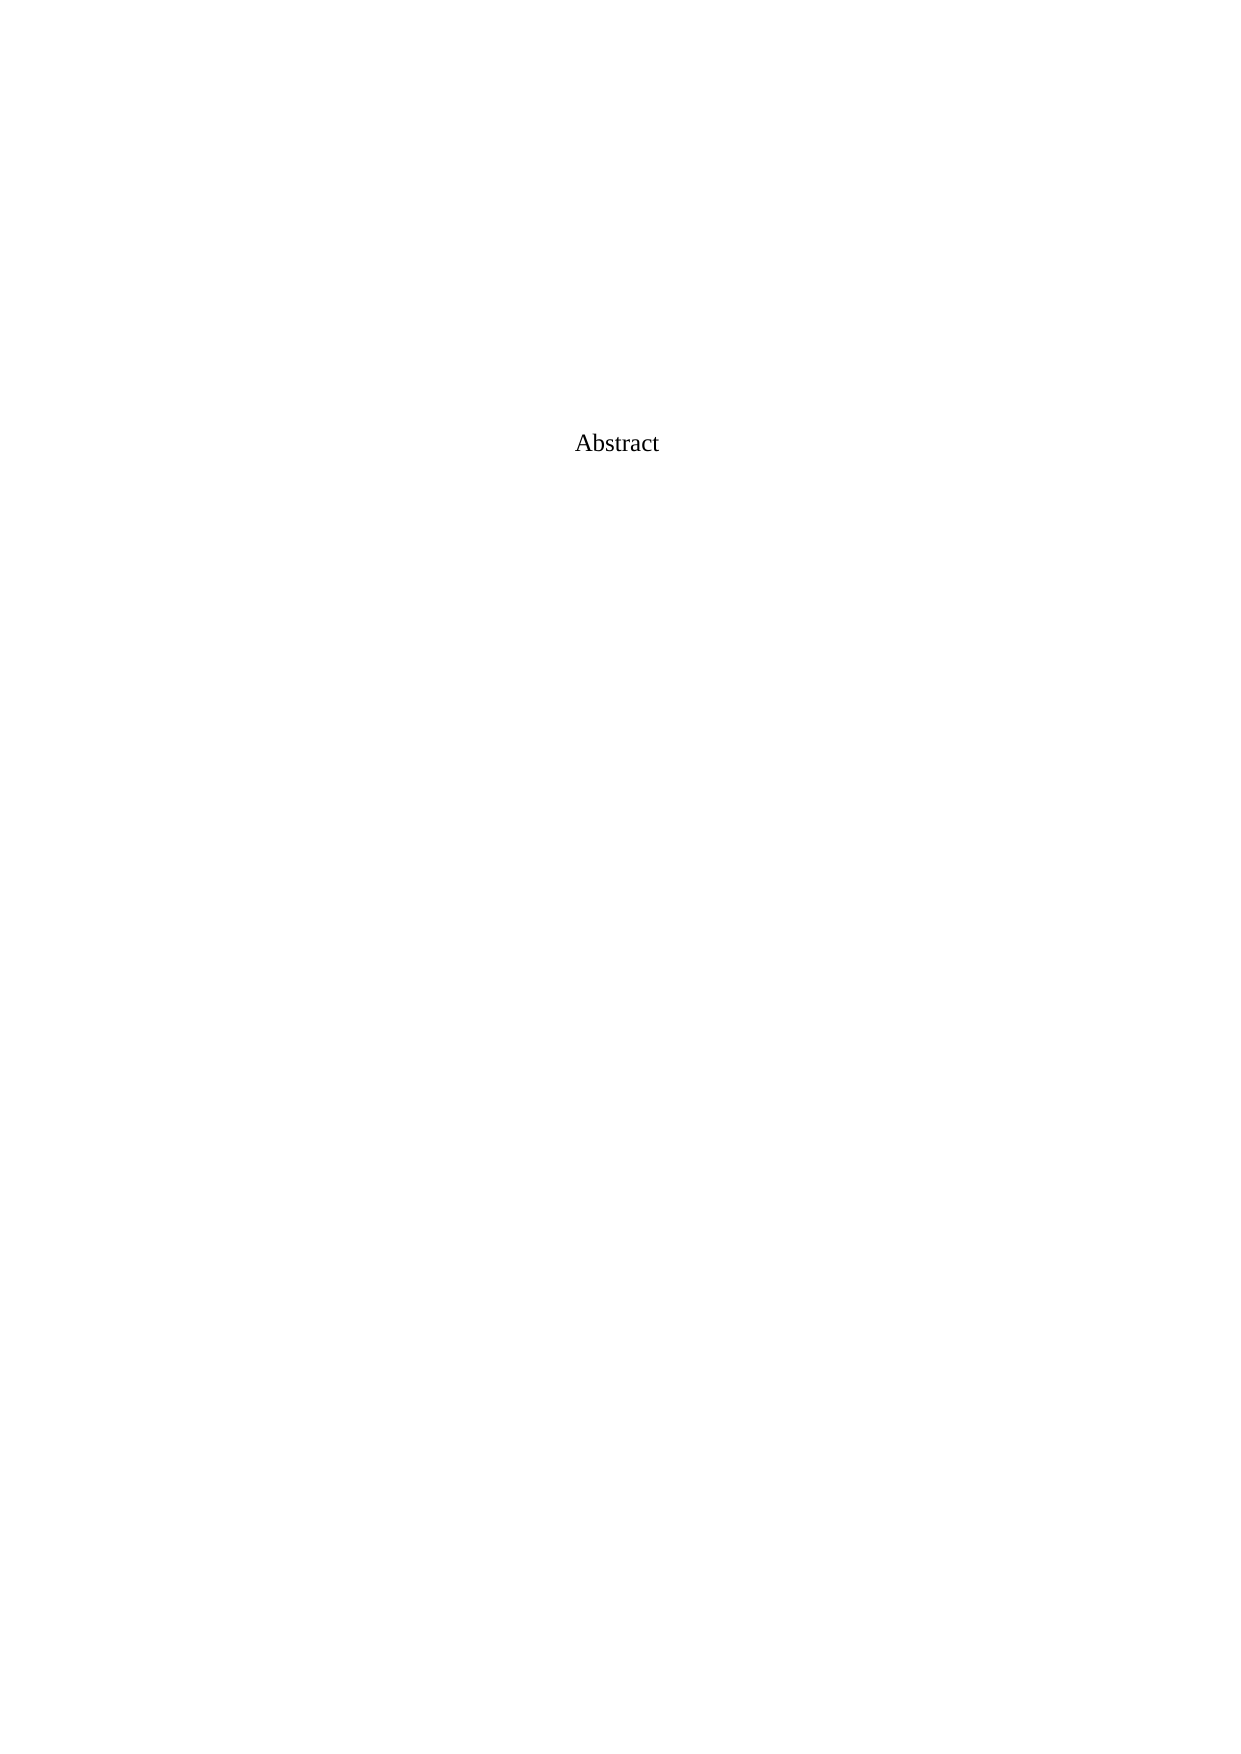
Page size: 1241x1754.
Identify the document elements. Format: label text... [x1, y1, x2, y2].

text Abstract [187, 428, 1046, 457]
